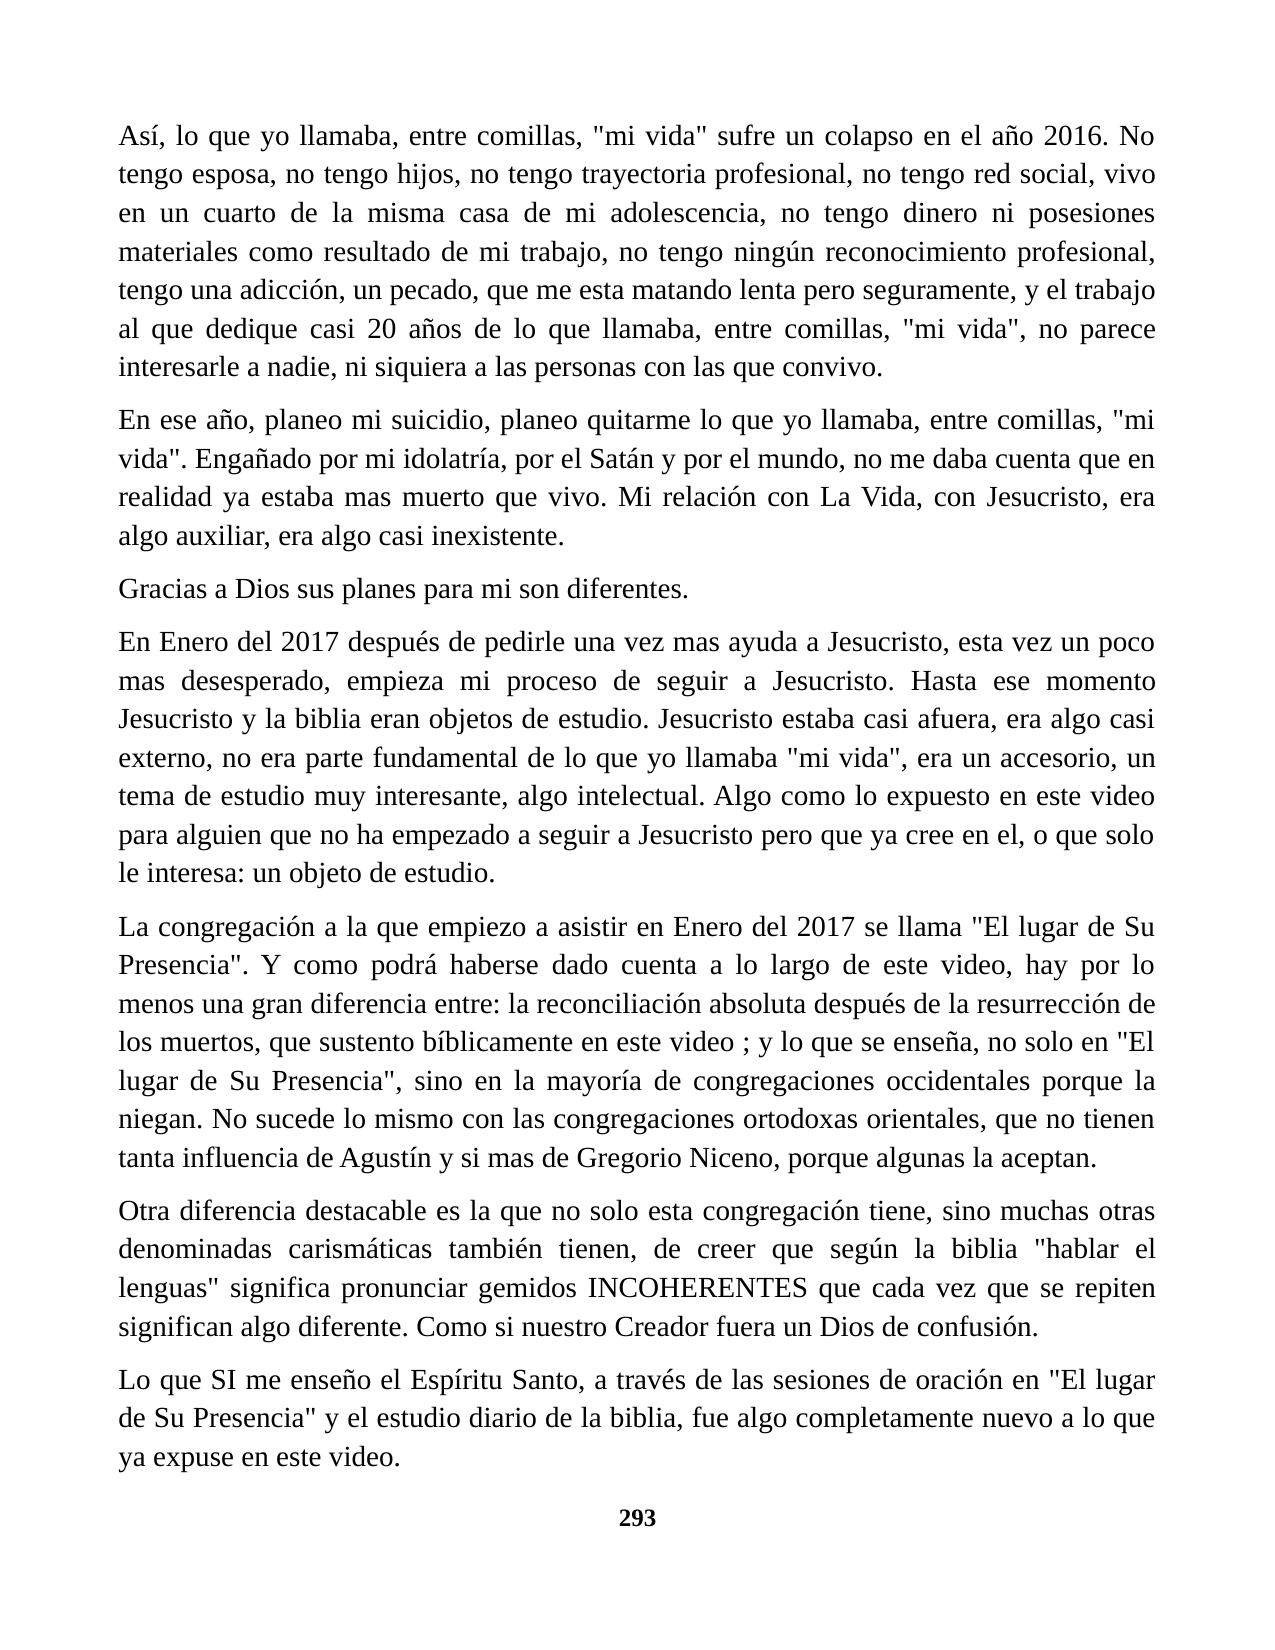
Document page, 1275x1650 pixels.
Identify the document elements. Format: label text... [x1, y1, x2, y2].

text Así, lo que yo llamaba, entre comillas, "mi vida" sufre un colapso en el año 2016. No tengo esposa, no tengo hijos, no tengo trayectoria profesional, no tengo red social, vivo en un cuarto de la misma casa de mi adolescencia, no tengo dinero ni posesiones materiales como resultado de mi trabajo, no tengo ningún reconocimiento profesional, tengo una adicción, un pecado, que me esta matando lenta pero seguramente, y el trabajo al que dedique casi 20 años de lo que llamaba, entre comillas, "mi vida", no parece interesarle a nadie, ni siquiera a las personas con las que convivo. [118, 118, 1157, 383]
text En Enero del 2017 después de pedirle una vez mas ayuda a Jesucristo, esta vez un poco mas desesperado, empieza mi proceso de seguir a Jesucristo. Hasta ese momento Jesucristo y la biblia eran objetos de estudio. Jesucristo estaba casi afuera, era algo casi externo, no era parte fundamental de lo que yo llamaba "mi vida", era un accesorio, un tema de estudio muy interesante, algo intelectual. Algo como lo expuesto en este video para alguien que no ha empezado a seguir a Jesucristo pero que ya cree en el, o que solo le interesa: un objeto de estudio. [118, 624, 1157, 889]
text En ese año, planeo mi suicidio, planeo quitarme lo que yo llamaba, entre comillas, "mi vida". Engañado por mi idolatría, por el Satán y por el mundo, no me daba cuenta que en realidad ya estaba mas muerto que vivo. Mi relación con La Vida, con Jesucristo, era algo auxiliar, era algo casi inexistente. [118, 402, 1157, 552]
text Lo que SI me enseño el Espíritu Santo, a través de las sesiones de oración en "El lugar de Su Presencia" y el estudio diario de la biblia, fue algo completamente nuevo a lo que ya expuse en este video. [118, 1362, 1157, 1472]
text La congregación a la que empiezo a asistir en Enero del 2017 se llama "El lugar de Su Presencia". Y como podrá haberse dado cuenta a lo largo de este video, hay por lo menos una gran diferencia entre: la reconciliación absoluta después de la resurrección de los muertos, que sustento bíblicamente en este video ; y lo que se enseña, no solo en "El lugar de Su Presencia", sino en la mayoría de congregaciones occidentales porque la niegan. No sucede lo mismo con las congregaciones ortodoxas orientales, que no tienen tanta influencia de Agustín y si mas de Gregorio Niceno, porque algunas la aceptan. [118, 909, 1157, 1173]
text Otra diferencia destacable es la que no solo esta congregación tiene, sino muchas otras denominadas carismáticas también tienen, de creer que según la biblia "hablar el lenguas" significa pronunciar gemidos INCOHERENTES que cada vez que se repiten significan algo diferente. Como si nuestro Creador fuera un Dios de confusión. [118, 1193, 1157, 1342]
text Gracias a Dios sus planes para mi son diferentes. [118, 571, 1157, 605]
